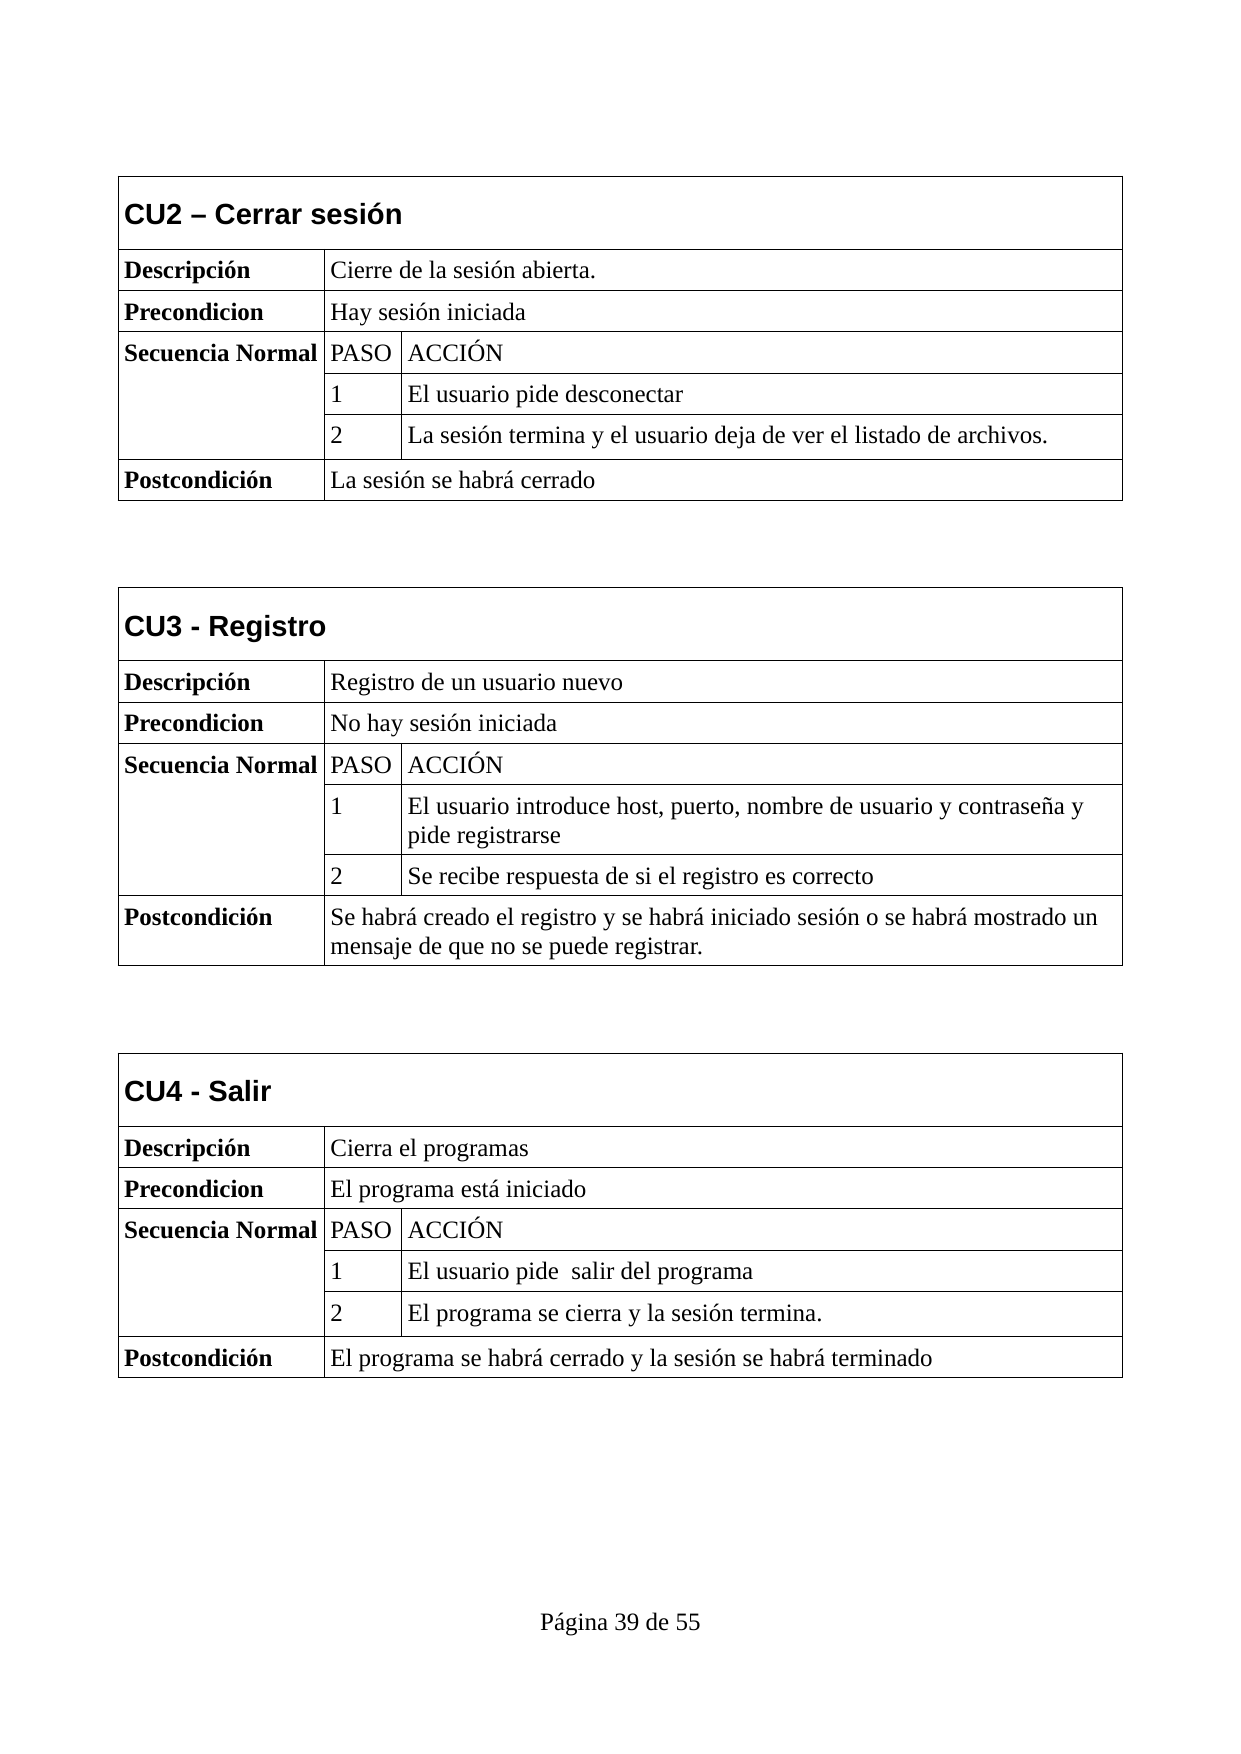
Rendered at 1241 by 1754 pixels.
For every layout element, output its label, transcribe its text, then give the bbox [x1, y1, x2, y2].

table_cell 2 [325, 415, 401, 459]
table_cell 2 [325, 1292, 401, 1336]
table_cell El usuario pide salir del programa [402, 1251, 1122, 1291]
table_cell El programa se habrá cerrado y la sesión se habrá terminado [325, 1337, 1122, 1377]
table_cell ACCIÓN [402, 1209, 1122, 1249]
table_cell PASO [325, 1209, 401, 1249]
table_cell 1 [325, 785, 401, 854]
table_cell El programa se cierra y la sesión termina. [402, 1292, 1122, 1336]
table_cell Postcondición [119, 896, 324, 965]
table_cell PASO [325, 744, 401, 784]
table_header CU3 - Registro [119, 588, 1122, 660]
table_header CU4 - Salir [119, 1054, 1122, 1126]
table_cell 1 [325, 1251, 401, 1291]
table_cell No hay sesión iniciada [325, 703, 1122, 743]
table_cell ACCIÓN [402, 744, 1122, 784]
table_cell Se habrá creado el registro y se habrá iniciado sesión o se habrá mostrado un mensaje de que no se puede registrar. [325, 896, 1122, 965]
table_cell 2 [325, 855, 401, 895]
table_cell La sesión termina y el usuario deja de ver el listado de archivos. [402, 415, 1122, 459]
table_cell Secuencia Normal [119, 332, 324, 459]
table_cell Hay sesión iniciada [325, 291, 1122, 331]
table_cell 1 [325, 374, 401, 414]
table_cell Registro de un usuario nuevo [325, 661, 1122, 702]
table_cell Secuencia Normal [119, 1209, 324, 1336]
table_cell Precondicion [119, 703, 324, 743]
table_cell Descripción [119, 1127, 324, 1167]
table_cell Descripción [119, 250, 324, 290]
table_cell El usuario introduce host, puerto, nombre de usuario y contraseña y pide registrarse [402, 785, 1122, 854]
table_cell El programa está iniciado [325, 1168, 1122, 1208]
table_cell Cierra el programas [325, 1127, 1122, 1167]
table_cell ACCIÓN [402, 332, 1122, 372]
table_cell PASO [325, 332, 401, 372]
table_cell Secuencia Normal [119, 744, 324, 895]
table_cell Postcondición [119, 460, 324, 500]
table_header CU2 – Cerrar sesión [119, 177, 1122, 249]
table_cell Se recibe respuesta de si el registro es correcto [402, 855, 1122, 895]
table_cell Cierre de la sesión abierta. [325, 250, 1122, 290]
table_cell Precondicion [119, 1168, 324, 1208]
table_cell Postcondición [119, 1337, 324, 1377]
table_cell Descripción [119, 661, 324, 702]
table_cell El usuario pide desconectar [402, 374, 1122, 414]
table_cell La sesión se habrá cerrado [325, 460, 1122, 500]
table_cell Precondicion [119, 291, 324, 331]
